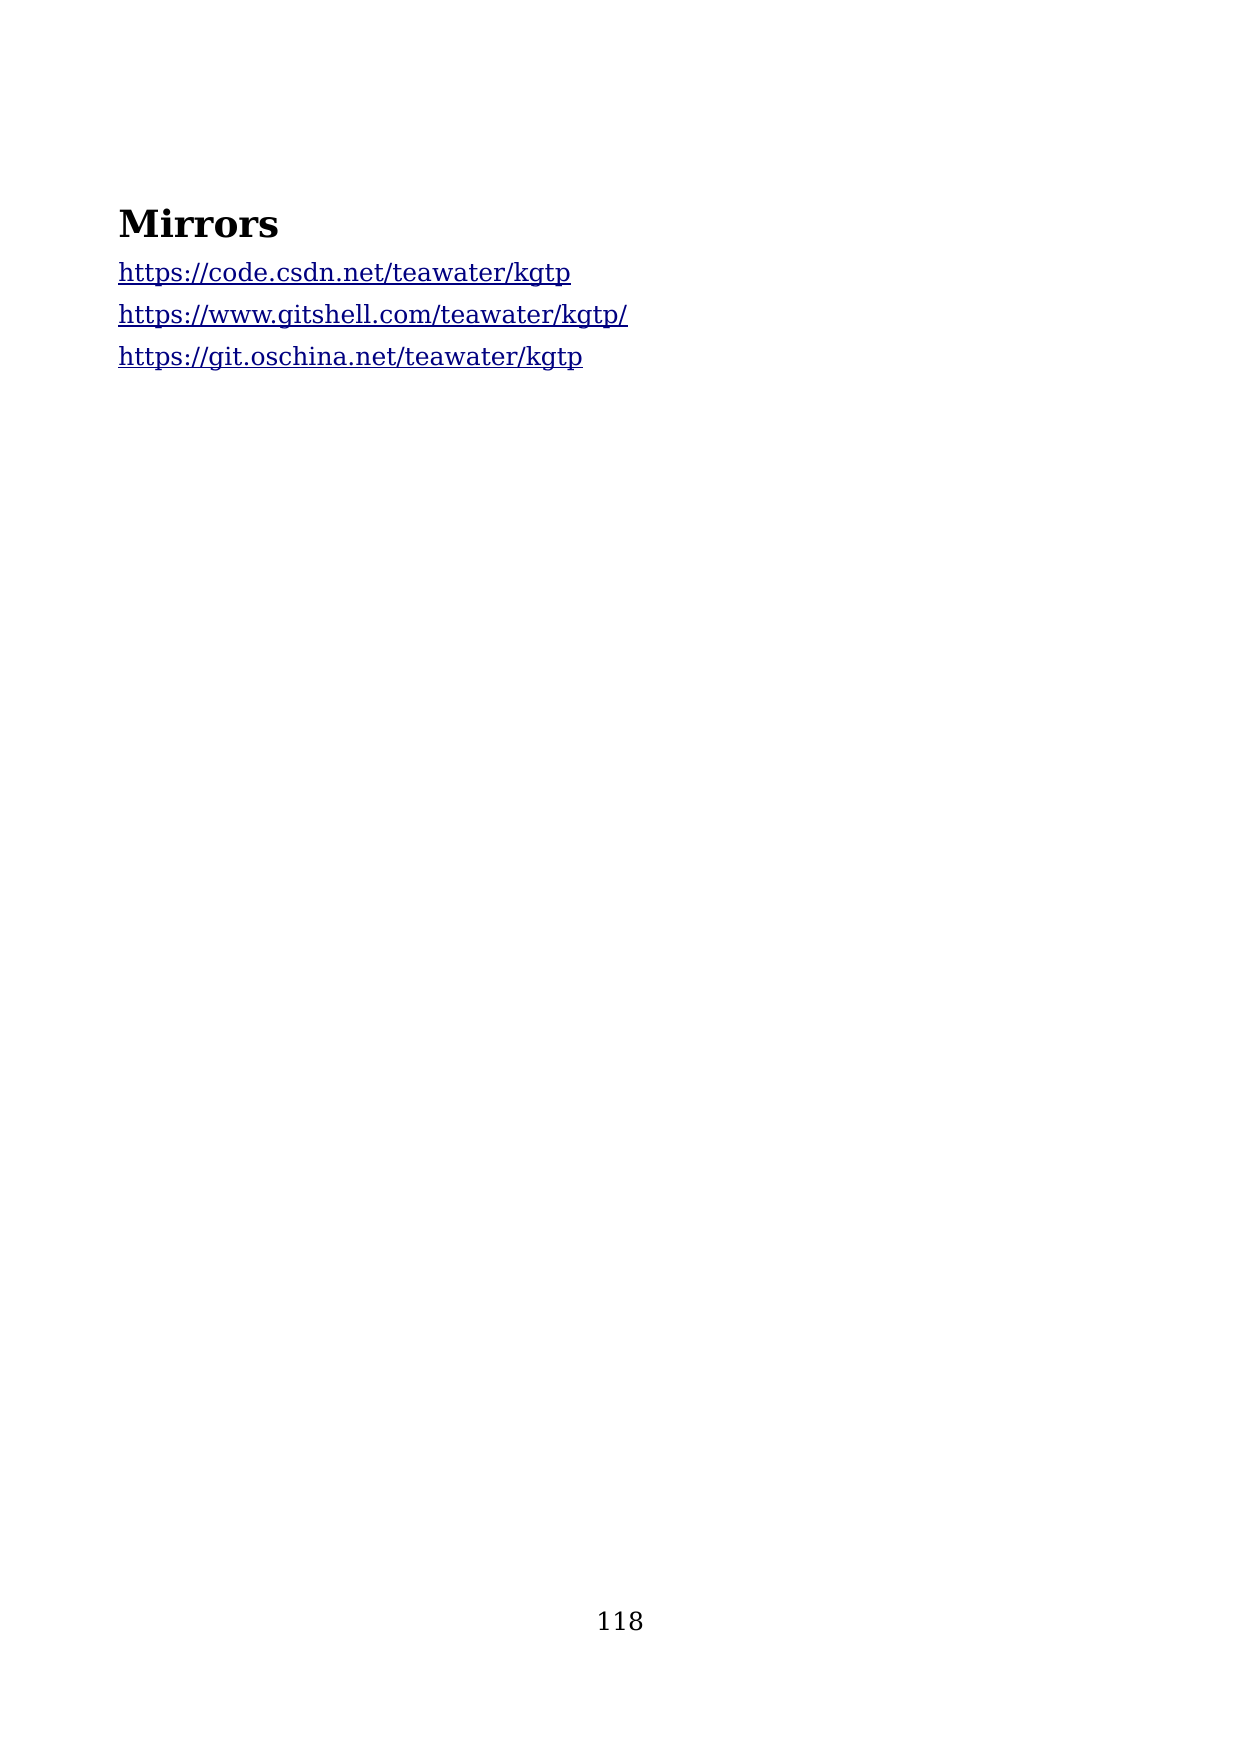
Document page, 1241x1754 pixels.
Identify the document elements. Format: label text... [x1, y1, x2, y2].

subtitle Mirrors [118, 202, 1122, 246]
text https://code.csdn.net/teawater/kgtp [118, 258, 1122, 287]
text https://git.oschina.net/teawater/kgtp [118, 342, 1122, 371]
text https://www.gitshell.com/teawater/kgtp/ [118, 300, 1122, 329]
